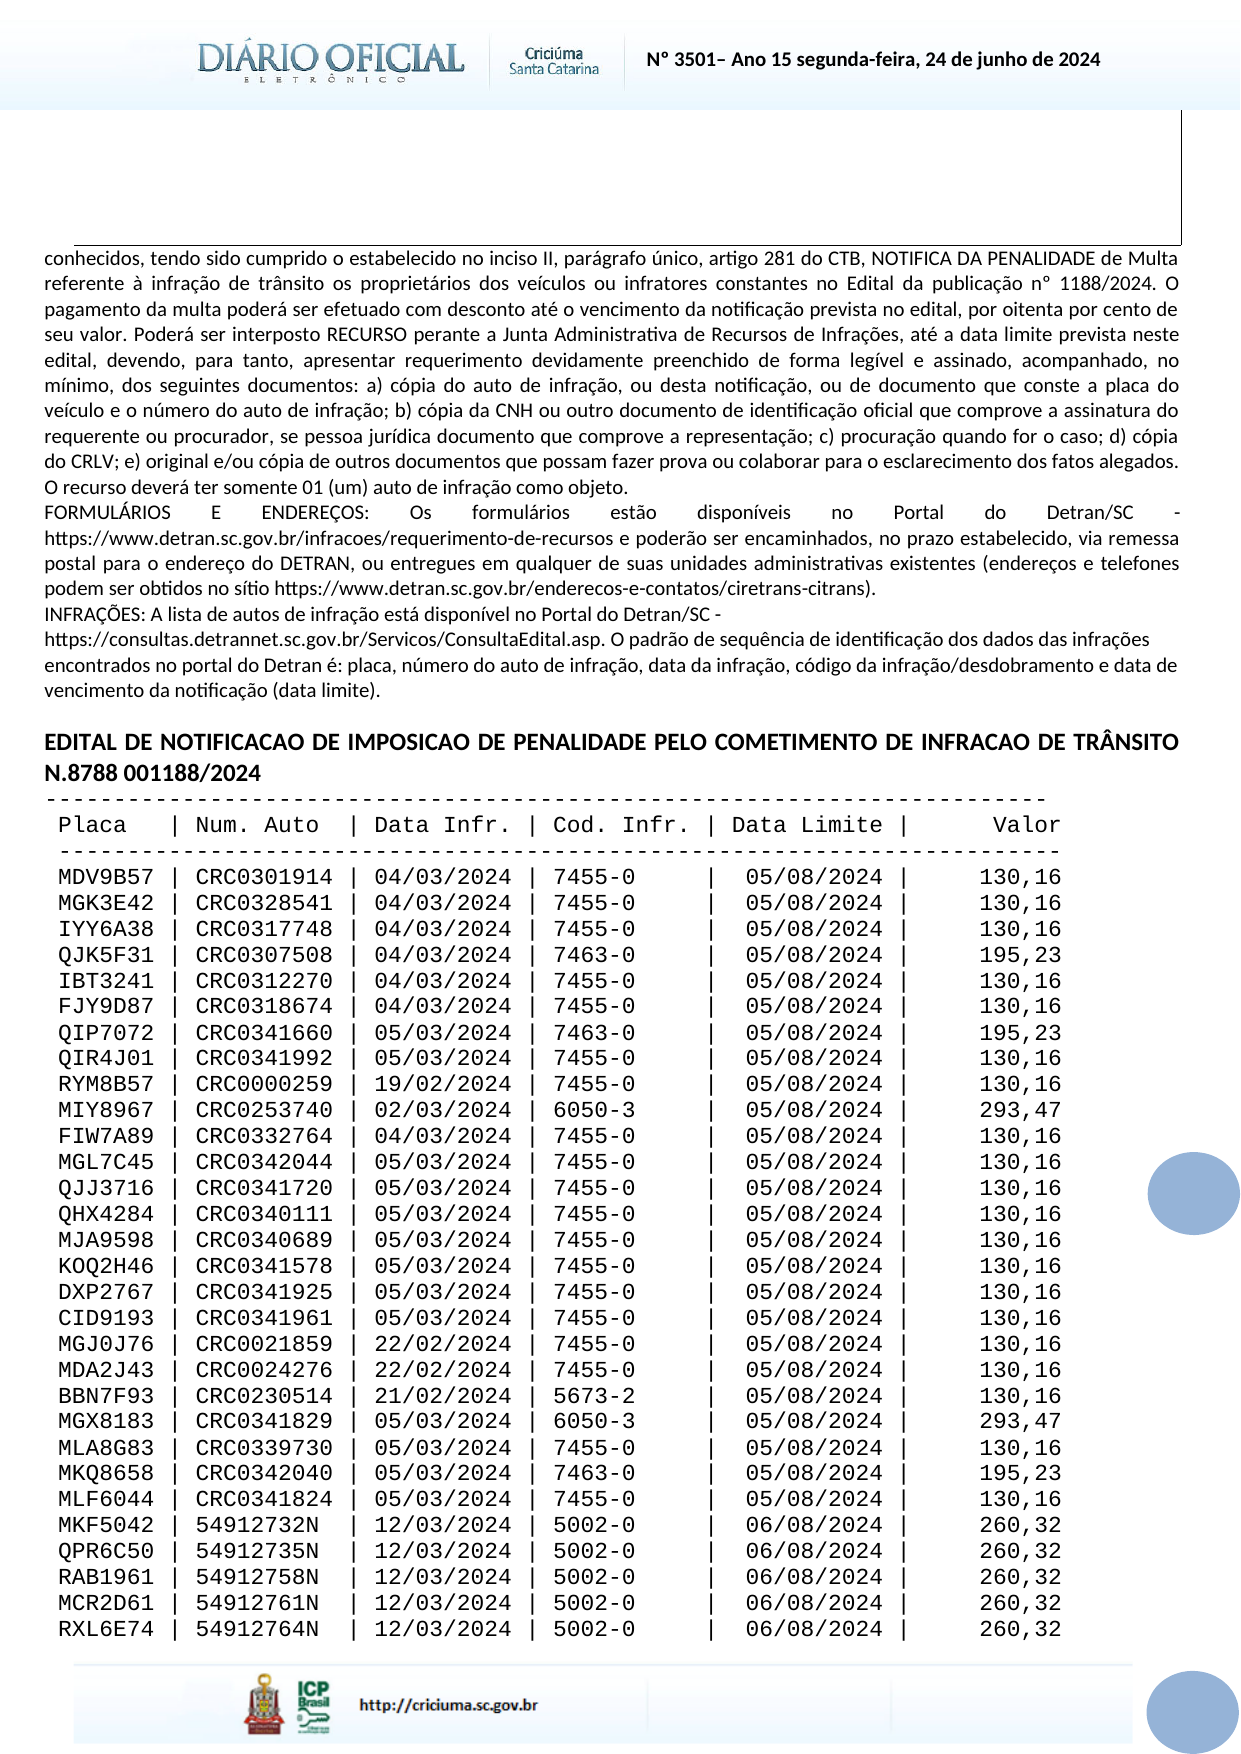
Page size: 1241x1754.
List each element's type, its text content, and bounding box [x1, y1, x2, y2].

text IYY6A38 | CRC0317748 | 04/03/2024 | 7455-0 | 05/08/2024 | 130,16 [44, 917, 1181, 943]
text KOQ2H46 | CRC0341578 | 05/03/2024 | 7455-0 | 05/08/2024 | 130,16 [44, 1254, 1181, 1280]
text FIW7A89 | CRC0332764 | 04/03/2024 | 7455-0 | 05/08/2024 | 130,16 [44, 1124, 1181, 1151]
text MKF5042 | 54912732N | 12/03/2024 | 5002-0 | 06/08/2024 | 260,32 [44, 1514, 1181, 1539]
text conhecidos, tendo sido cumprido o estabelecido no inciso II, parágrafo único, artigo 281 do CTB, NOTIFICA DA PENALIDADE de Multa referente à infração de trânsito os proprietários dos veículos ou infratores constantes no Edital da publicação nº 1188/2024. O pagamento da multa poderá ser efetuado com desconto até o vencimento da notificação prevista no edital, por oitenta por cento de seu valor. Poderá ser interposto RECURSO perante a Junta Administrativa de Recursos de Infrações, até a data limite prevista neste edital, devendo, para tanto, apresentar requerimento devidamente preenchido de forma legível e assinado, acompanhado, no mínimo, dos seguintes documentos: a) cópia do auto de infração, ou desta notificação, ou de documento que conste a placa do veículo e o número do auto de infração; b) cópia da CNH ou outro documento de identificação oficial que comprove a assinatura do requerente ou procurador, se pessoa jurídica documento que comprove a representação; c) procuração quando for o caso; d) cópia do CRLV; e) original e/ou cópia de outros documentos que possam fazer prova ou colaborar para o esclarecimento dos fatos alegados. O recurso deverá ter somente 01 (um) auto de infração como objeto. [44, 245, 1181, 499]
text MDA2J43 | CRC0024276 | 22/02/2024 | 7455-0 | 05/08/2024 | 130,16 [44, 1358, 1181, 1384]
text CID9193 | CRC0341961 | 05/03/2024 | 7455-0 | 05/08/2024 | 130,16 [44, 1306, 1181, 1332]
text QJJ3716 | CRC0341720 | 05/03/2024 | 7455-0 | 05/08/2024 | 130,16 [44, 1176, 1151, 1202]
text MJA9598 | CRC0340689 | 05/03/2024 | 7455-0 | 05/08/2024 | 130,16 [44, 1228, 1181, 1254]
text MGK3E42 | CRC0328541 | 04/03/2024 | 7455-0 | 05/08/2024 | 130,16 [44, 891, 1181, 917]
text MKQ8658 | CRC0342040 | 05/03/2024 | 7463-0 | 05/08/2024 | 195,23 [44, 1462, 1181, 1488]
text RYM8B57 | CRC0000259 | 19/02/2024 | 7455-0 | 05/08/2024 | 130,16 [44, 1073, 1181, 1099]
text QIR4J01 | CRC0341992 | 05/03/2024 | 7455-0 | 05/08/2024 | 130,16 [44, 1047, 1181, 1073]
text ------------------------------------------------------------------------- [44, 839, 1181, 865]
text MGX8183 | CRC0341829 | 05/03/2024 | 6050-3 | 05/08/2024 | 293,47 [44, 1410, 1181, 1436]
text ------------------------------------------------------------------------- [44, 787, 1181, 813]
text IBT3241 | CRC0312270 | 04/03/2024 | 7455-0 | 05/08/2024 | 130,16 [44, 969, 1181, 995]
text QHX4284 | CRC0340111 | 05/03/2024 | 7455-0 | 05/08/2024 | 130,16 [44, 1202, 1166, 1228]
text MGL7C45 | CRC0342044 | 05/03/2024 | 7455-0 | 05/08/2024 | 130,16 [44, 1151, 1181, 1176]
text MLA8G83 | CRC0339730 | 05/03/2024 | 7455-0 | 05/08/2024 | 130,16 [44, 1436, 1181, 1462]
text QPR6C50 | 54912735N | 12/03/2024 | 5002-0 | 06/08/2024 | 260,32 [44, 1539, 1181, 1566]
text MGJ0J76 | CRC0021859 | 22/02/2024 | 7455-0 | 05/08/2024 | 130,16 [44, 1332, 1181, 1358]
text BBN7F93 | CRC0230514 | 21/02/2024 | 5673-2 | 05/08/2024 | 130,16 [44, 1384, 1181, 1410]
text MLF6044 | CRC0341824 | 05/03/2024 | 7455-0 | 05/08/2024 | 130,16 [44, 1488, 1181, 1514]
text Placa | Num. Auto | Data Infr. | Cod. Infr. | Data Limite | Valor [44, 813, 1181, 839]
text EDITAL DE NOTIFICACAO DE IMPOSICAO DE PENALIDADE PELO COMETIMENTO DE INFRACAO DE TRÂNSITO N.8788 001188/2024 [44, 726, 1181, 787]
text MCR2D61 | 54912761N | 12/03/2024 | 5002-0 | 06/08/2024 | 260,32 [44, 1591, 1181, 1617]
text FORMULÁRIOS E ENDEREÇOS: Os formulários estão disponíveis no Portal do Detran/SC - https://www.detran.sc.gov.br/infracoes/requerimento-de-recursos e poderão ser encaminhados, no prazo estabelecido, via remessa postal para o endereço do DETRAN, ou entregues em qualquer de suas unidades administrativas existentes (endereços e telefones podem ser obtidos no sítio https://www.detran.sc.gov.br/enderecos-e-contatos/ciretrans-citrans). [44, 499, 1181, 601]
text INFRAÇÕES: A lista de autos de infração está disponível no Portal do Detran/SC - https://consultas.detrannet.sc.gov.br/Servicos/ConsultaEdital.asp. O padrão de sequência de identificação dos dados das infrações encontrados no portal do Detran é: placa, número do auto de infração, data da infração, código da infração/desdobramento e data de vencimento da notificação (data limite). [44, 601, 1181, 703]
text RXL6E74 | 54912764N | 12/03/2024 | 5002-0 | 06/08/2024 | 260,32 [44, 1617, 1181, 1643]
text FJY9D87 | CRC0318674 | 04/03/2024 | 7455-0 | 05/08/2024 | 130,16 [44, 995, 1181, 1021]
text RAB1961 | 54912758N | 12/03/2024 | 5002-0 | 06/08/2024 | 260,32 [44, 1566, 1181, 1591]
text QIP7072 | CRC0341660 | 05/03/2024 | 7463-0 | 05/08/2024 | 195,23 [44, 1021, 1181, 1047]
text MIY8967 | CRC0253740 | 02/03/2024 | 6050-3 | 05/08/2024 | 293,47 [44, 1099, 1181, 1124]
text DXP2767 | CRC0341925 | 05/03/2024 | 7455-0 | 05/08/2024 | 130,16 [44, 1280, 1181, 1306]
text MDV9B57 | CRC0301914 | 04/03/2024 | 7455-0 | 05/08/2024 | 130,16 [44, 865, 1181, 891]
text QJK5F31 | CRC0307508 | 04/03/2024 | 7463-0 | 05/08/2024 | 195,23 [44, 943, 1181, 969]
